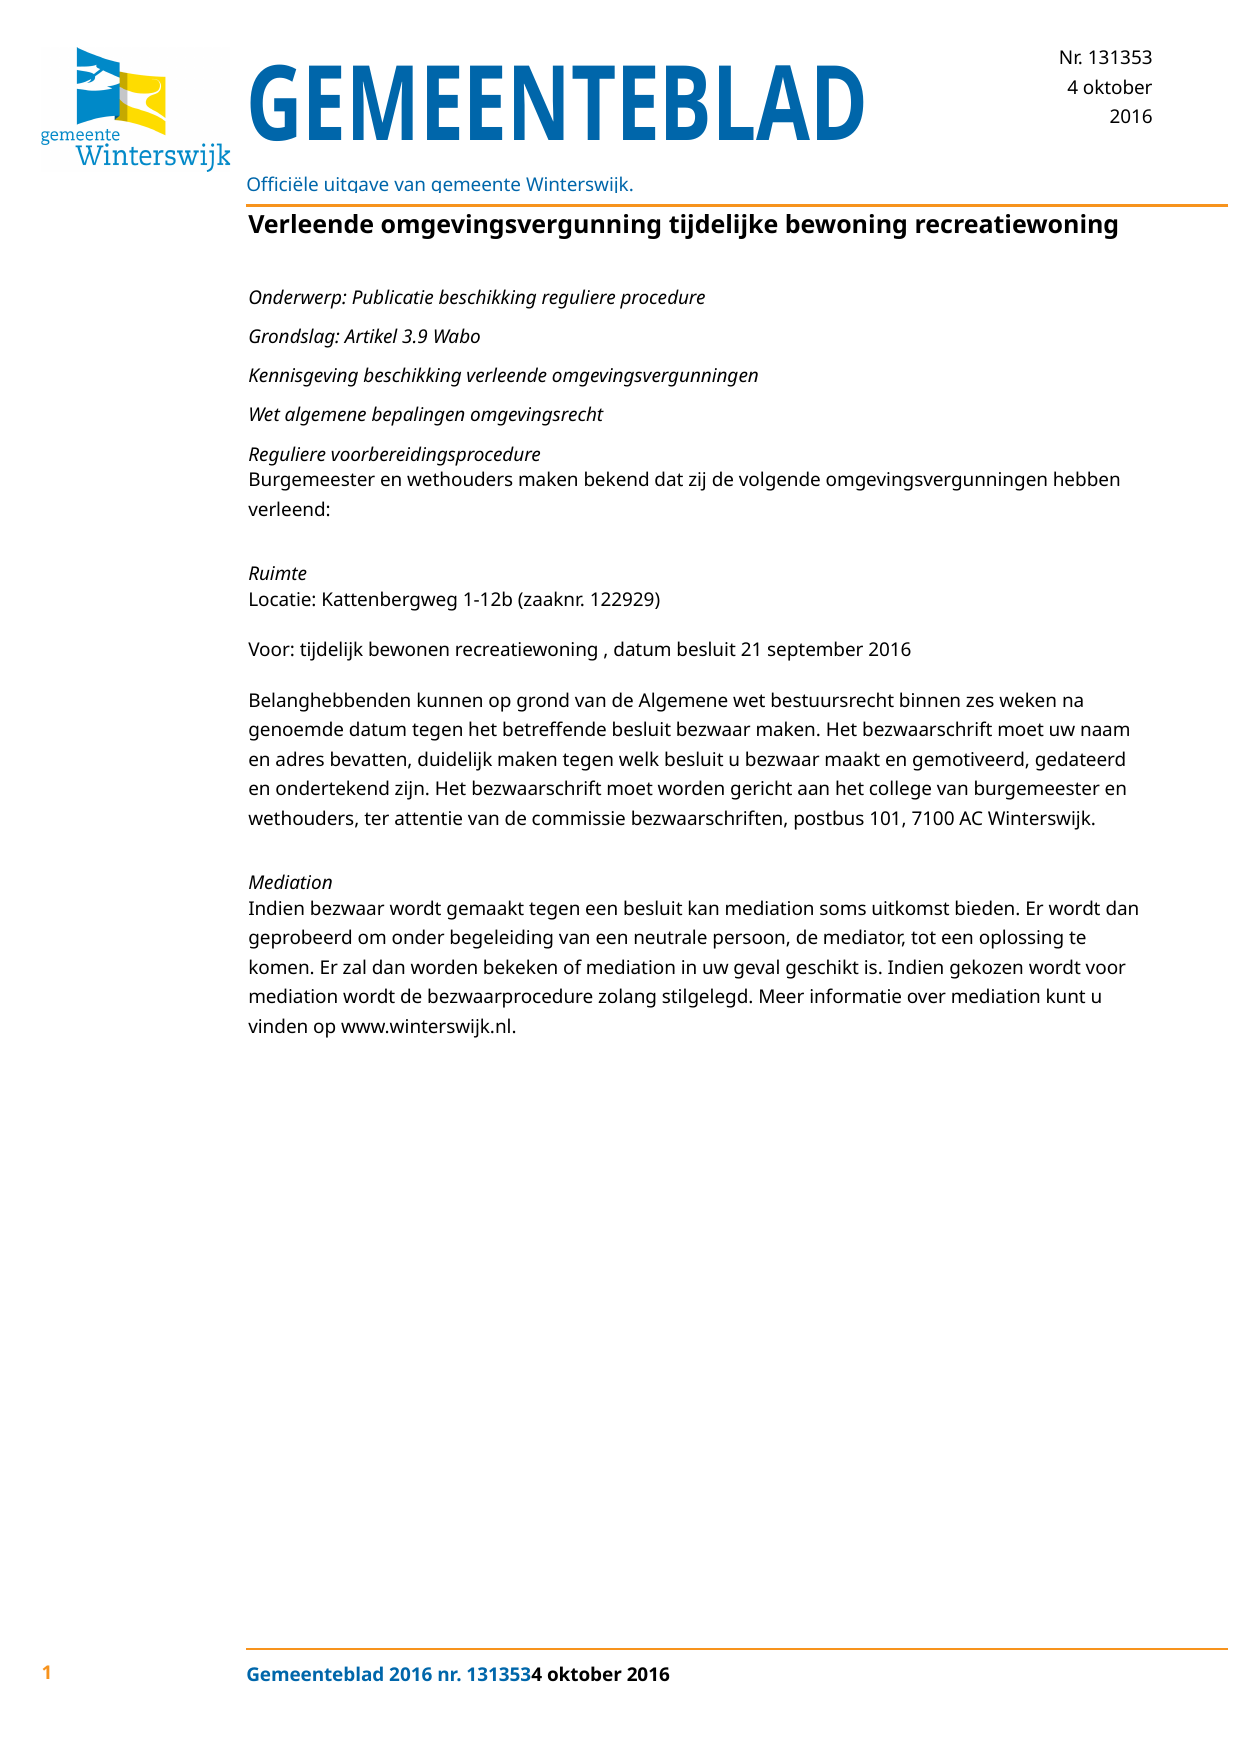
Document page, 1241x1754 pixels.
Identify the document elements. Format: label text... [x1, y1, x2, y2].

text Belanghebbenden kunnen op grond van de Algemene wet bestuursrecht binnen zes weken na genoemde datum tegen het betreffende besluit bezwaar maken. Het bezwaarschrift moet uw naam en adres bevatten, duidelijk maken tegen welk besluit u bezwaar maakt en gemotiveerd, gedateerd en ondertekend zijn. Het bezwaarschrift moet worden gericht aan het college van burgemeester en wethouders, ter attentie van de commissie bezwaarschriften, postbus 101, 7100 AC Winterswijk. [248, 687, 1152, 831]
picture [41, 47, 231, 172]
text Grondslag: Artikel 3.9 Wabo [248, 323, 1152, 349]
text Reguliere voorbereidingsprocedure [248, 441, 1152, 467]
text Indien bezwaar wordt gemaakt tegen een besluit kan mediation soms uitkomst bieden. Er wordt dan geprobeerd om onder begeleiding van een neutrale persoon, de mediator, tot een oplossing te komen. Er zal dan worden bekeken of mediation in uw geval geschikt is. Indien gekozen wordt voor mediation wordt de bezwaarprocedure zolang stilgelegd. Meer informatie over mediation kunt u vinden op www.winterswijk.nl. [248, 895, 1152, 1039]
text Locatie: Kattenbergweg 1-12b (zaaknr. 122929) [248, 586, 1152, 612]
text Voor: tijdelijk bewonen recreatiewoning , datum besluit 21 september 2016 [248, 636, 1152, 662]
text Mediation [248, 869, 1152, 895]
text Kennisgeving beschikking verleende omgevingsvergunningen [248, 362, 1152, 388]
text Ruimte [248, 560, 1152, 586]
picture [225, 153, 231, 162]
text Verleende omgevingsvergunning tijdelijke bewoning recreatiewoning [248, 207, 1152, 241]
text Burgemeester en wethouders maken bekend dat zij de volgende omgevingsvergunningen hebben verleend: [248, 467, 1152, 522]
text Onderwerp: Publicatie beschikking reguliere procedure [248, 284, 1152, 309]
text Wet algemene bepalingen omgevingsrecht [248, 402, 1152, 427]
